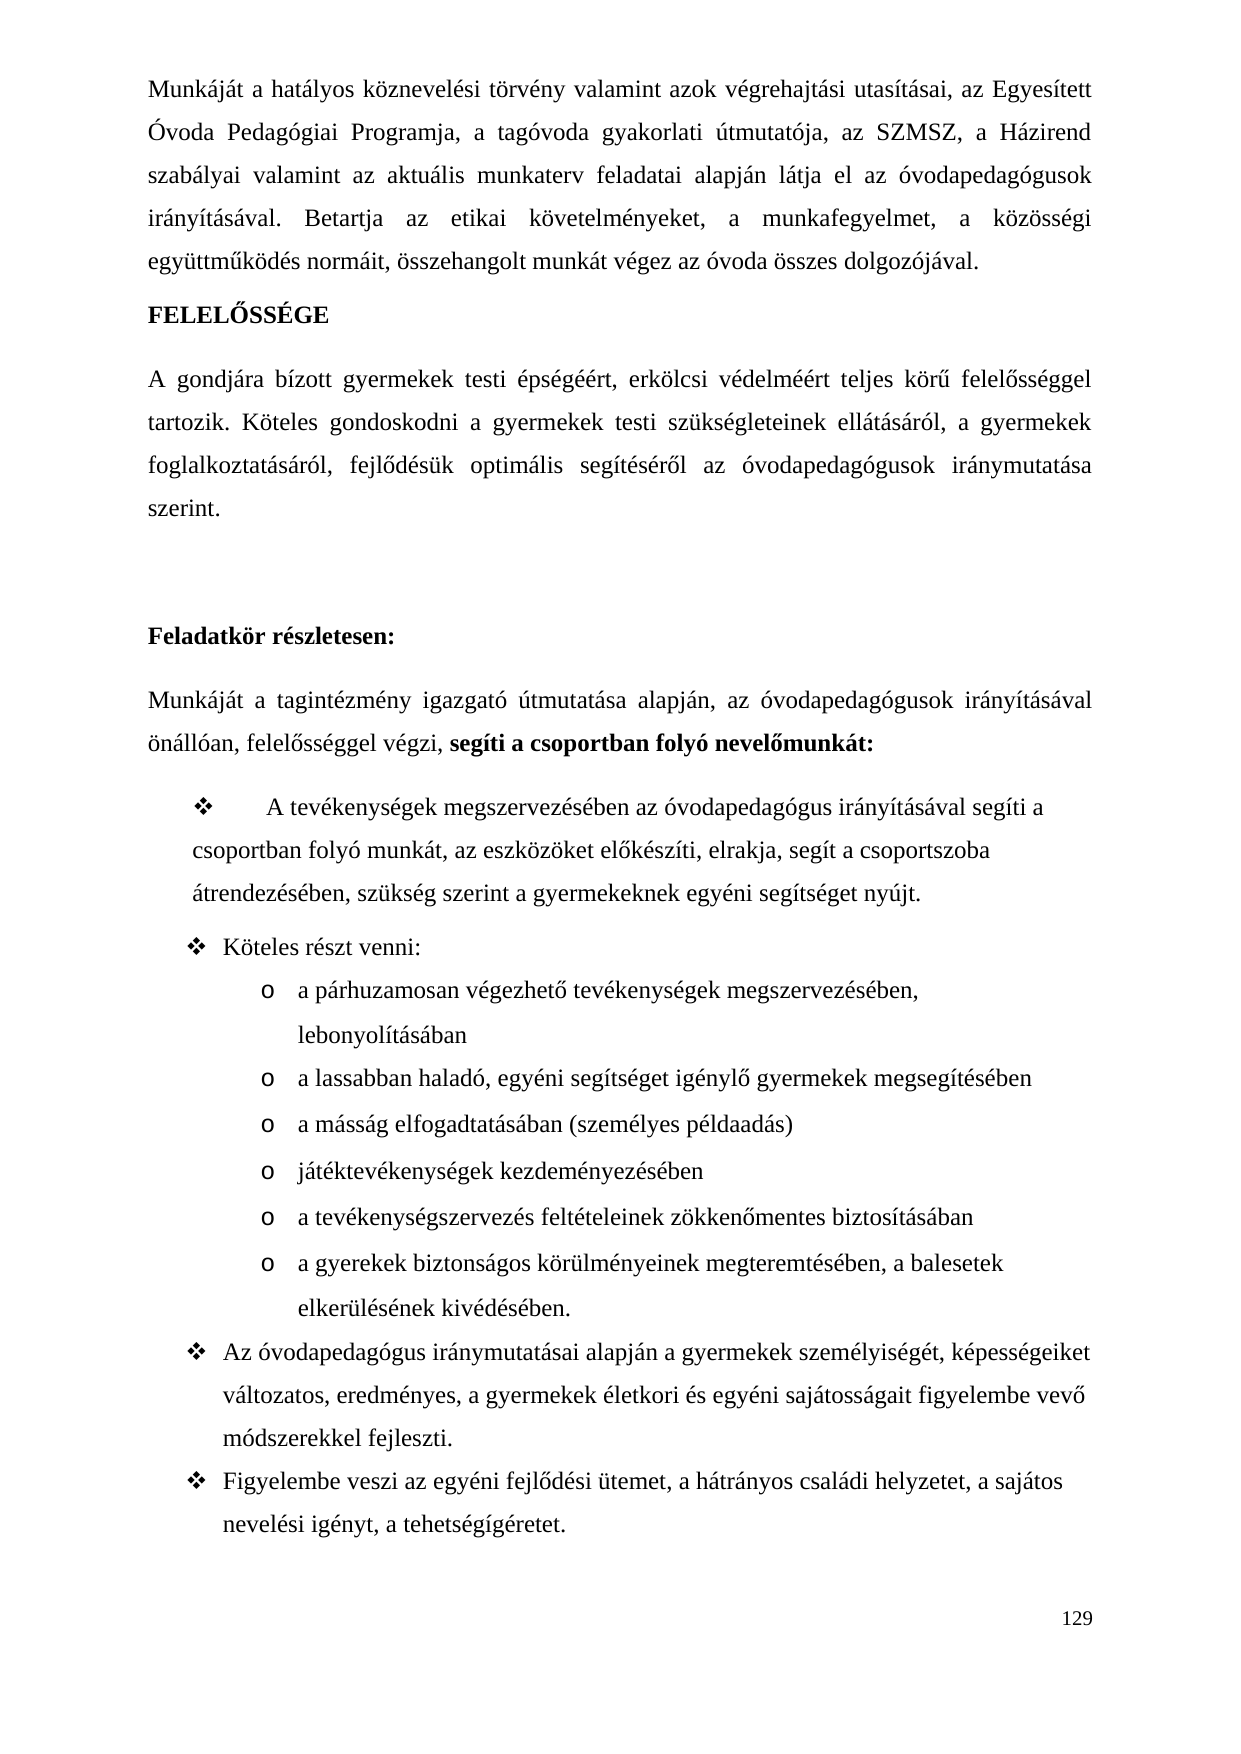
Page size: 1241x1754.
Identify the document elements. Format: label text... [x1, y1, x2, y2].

list a tevékenységszervezés feltételeinek zökkenőmentes biztosításában [260, 1202, 1093, 1233]
text Munkáját a tagintézmény igazgató útmutatása alapján, az óvodapedagógusok irányításával önállóan, felelősséggel végzi, segíti a csoportban folyó nevelőmunkát: [148, 685, 1093, 757]
list játéktevékenységek kezdeményezésében [260, 1156, 1093, 1187]
list A tevékenységek megszervezésében az óvodapedagógus irányításával segíti a csoportban folyó munkát, az eszközöket előkészíti, elrakja, segít a csoportszoba átrendezésében, szükség szerint a gyermekeknek egyéni segítséget nyújt. [192, 792, 1093, 907]
list Az óvodapedagógus iránymutatásai alapján a gyermekek személyiségét, képességeiket változatos, eredményes, a gyermekek életkori és egyéni sajátosságait figyelembe vevő módszerekkel fejleszti. [185, 1337, 1093, 1452]
text FELELŐSSÉGE [148, 300, 1093, 328]
list a gyerekek biztonságos körülményeinek megteremtésében, a balesetek elkerülésének kivédésében. [260, 1248, 1093, 1322]
list a másság elfogadtatásában (személyes példaadás) [260, 1109, 1093, 1140]
text Feladatkör részletesen: [148, 621, 1093, 650]
list a párhuzamosan végezhető tevékenységek megszervezésében, lebonyolításában [260, 975, 1093, 1049]
text A gondjára bízott gyermekek testi épségéért, erkölcsi védelméért teljes körű felelősséggel tartozik. Köteles gondoskodni a gyermekek testi szükségleteinek ellátásáról, a gyermekek foglalkoztatásáról, fejlődésük optimális segítéséről az óvodapedagógusok iránymutatása szerint. [148, 364, 1093, 522]
list Figyelembe veszi az egyéni fejlődési ütemet, a hátrányos családi helyzetet, a sajátos nevelési igényt, a tehetségígéretet. [185, 1466, 1093, 1538]
text Munkáját a hatályos köznevelési törvény valamint azok végrehajtási utasításai, az Egyesített Óvoda Pedagógiai Programja, a tagóvoda gyakorlati útmutatója, az SZMSZ, a Házirend szabályai valamint az aktuális munkaterv feladatai alapján látja el az óvodapedagógusok irányításával. Betartja az etikai követelményeket, a munkafegyelmet, a közösségi együttműködés normáit, összehangolt munkát végez az óvoda összes dolgozójával. [148, 74, 1093, 275]
list Köteles részt venni: [185, 932, 1093, 961]
list a lassabban haladó, egyéni segítséget igénylő gyermekek megsegítésében [260, 1063, 1093, 1094]
